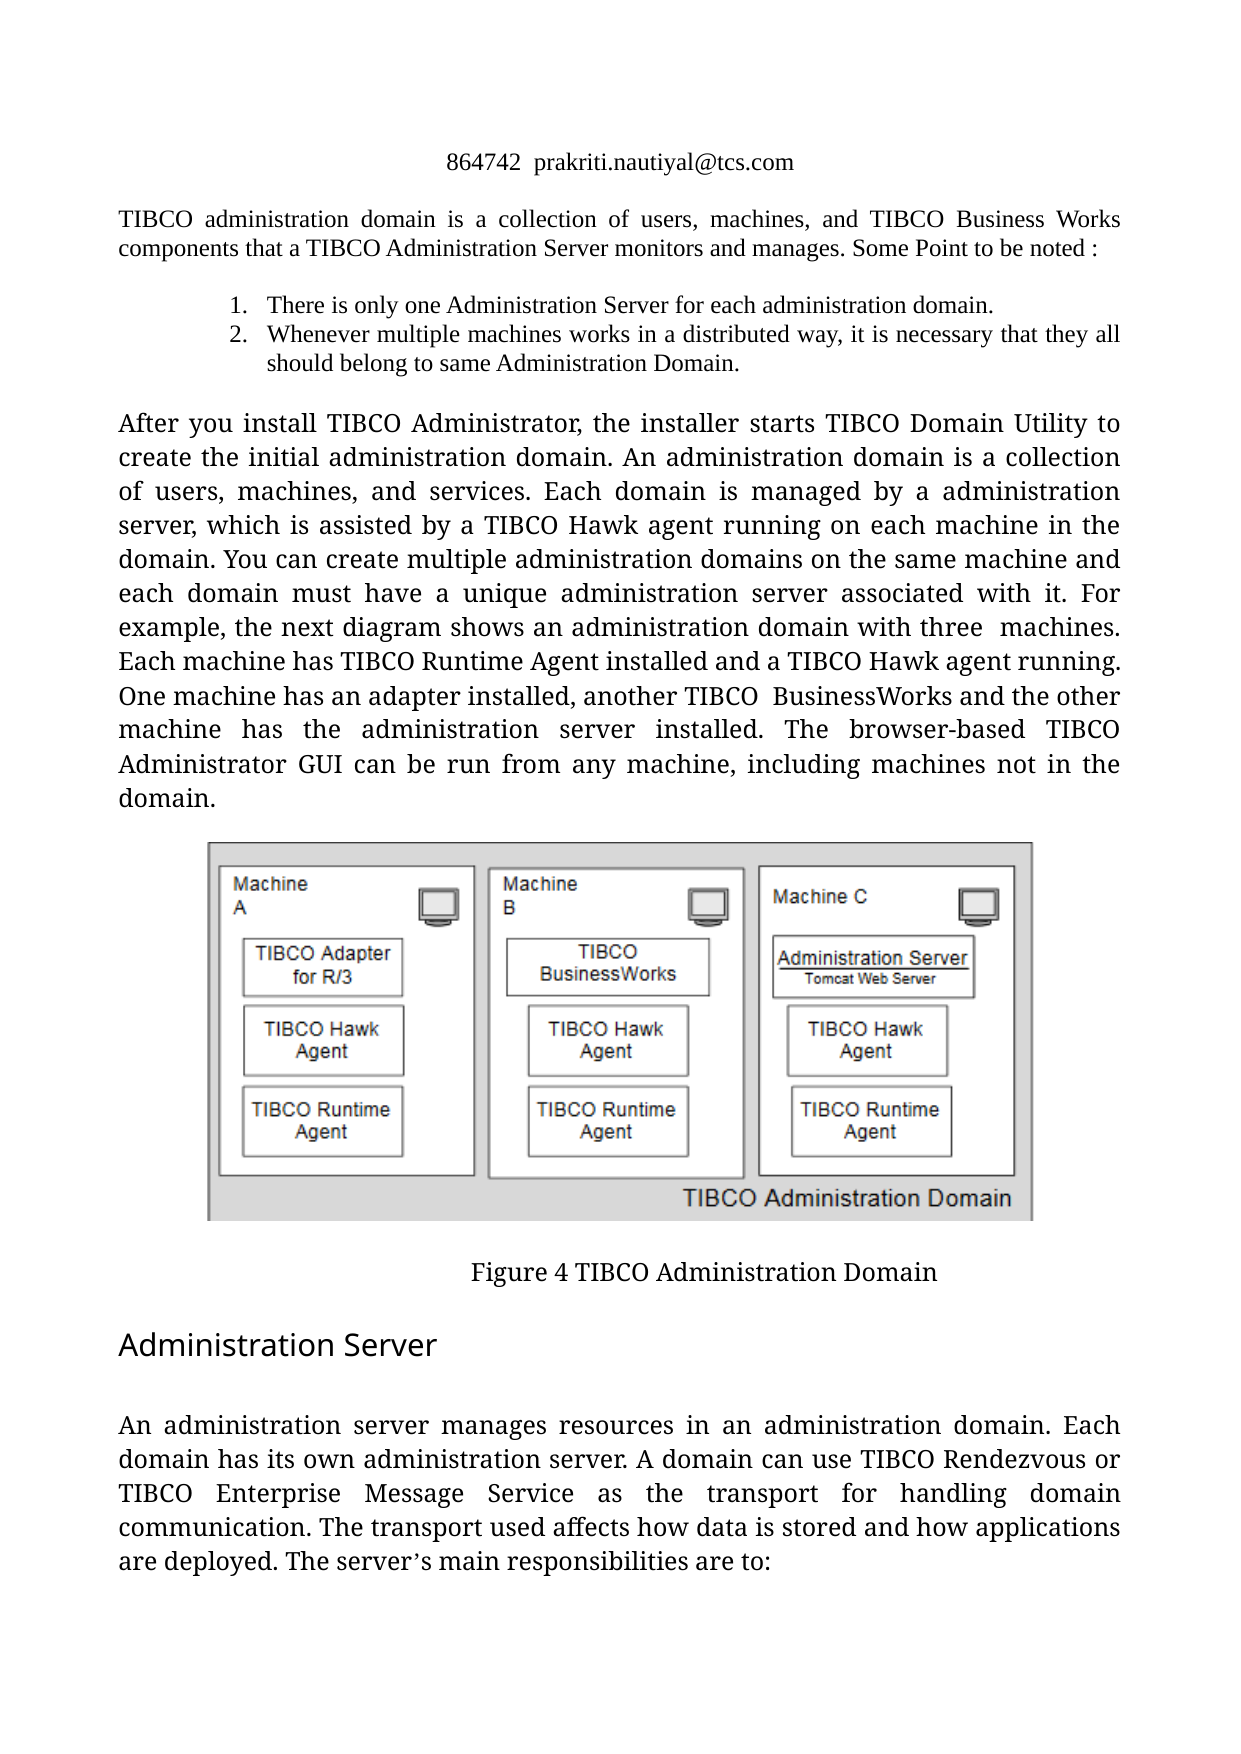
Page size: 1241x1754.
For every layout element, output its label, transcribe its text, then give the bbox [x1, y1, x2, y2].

text Figure 4 TIBCO Administration Domain [118, 1254, 1122, 1288]
text TIBCO administration domain is a collection of users, machines, and TIBCO Business Works components that a TIBCO Administration Server monitors and manages. Some Point to be noted : [118, 204, 1122, 262]
text Administration Server [118, 1323, 1122, 1365]
list Whenever multiple machines works in a distributed way, it is necessary that they all should belong to same Administration Domain. [229, 319, 1122, 377]
text After you install TIBCO Administrator, the installer starts TIBCO Domain Utility to create the initial administration domain. An administration domain is a collection of users, machines, and services. Each domain is managed by a administration server, which is assisted by a TIBCO Hawk agent running on each machine in the domain. You can create multiple administration domains on the same machine and each domain must have a unique administration server associated with it. For example, the next diagram shows an administration domain with three machines. Each machine has TIBCO Runtime Agent installed and a TIBCO Hawk agent running. One machine has an adapter installed, another TIBCO BusinessWorks and the other machine has the administration server installed. The browser-based TIBCO Administrator GUI can be run from any machine, including machines not in the domain. [118, 406, 1122, 814]
list There is only one Administration Server for each administration domain. [229, 291, 1122, 319]
table_header 864742 prakriti.nautiyal@tcs.com [118, 147, 1122, 176]
text An administration server manages resources in an administration domain. Each domain has its own administration server. A domain can use TIBCO Rendezvous or TIBCO Enterprise Message Service as the transport for handling domain communication. The transport used affects how data is stored and how applications are deployed. The server’s main responsibilities are to: [118, 1408, 1122, 1578]
